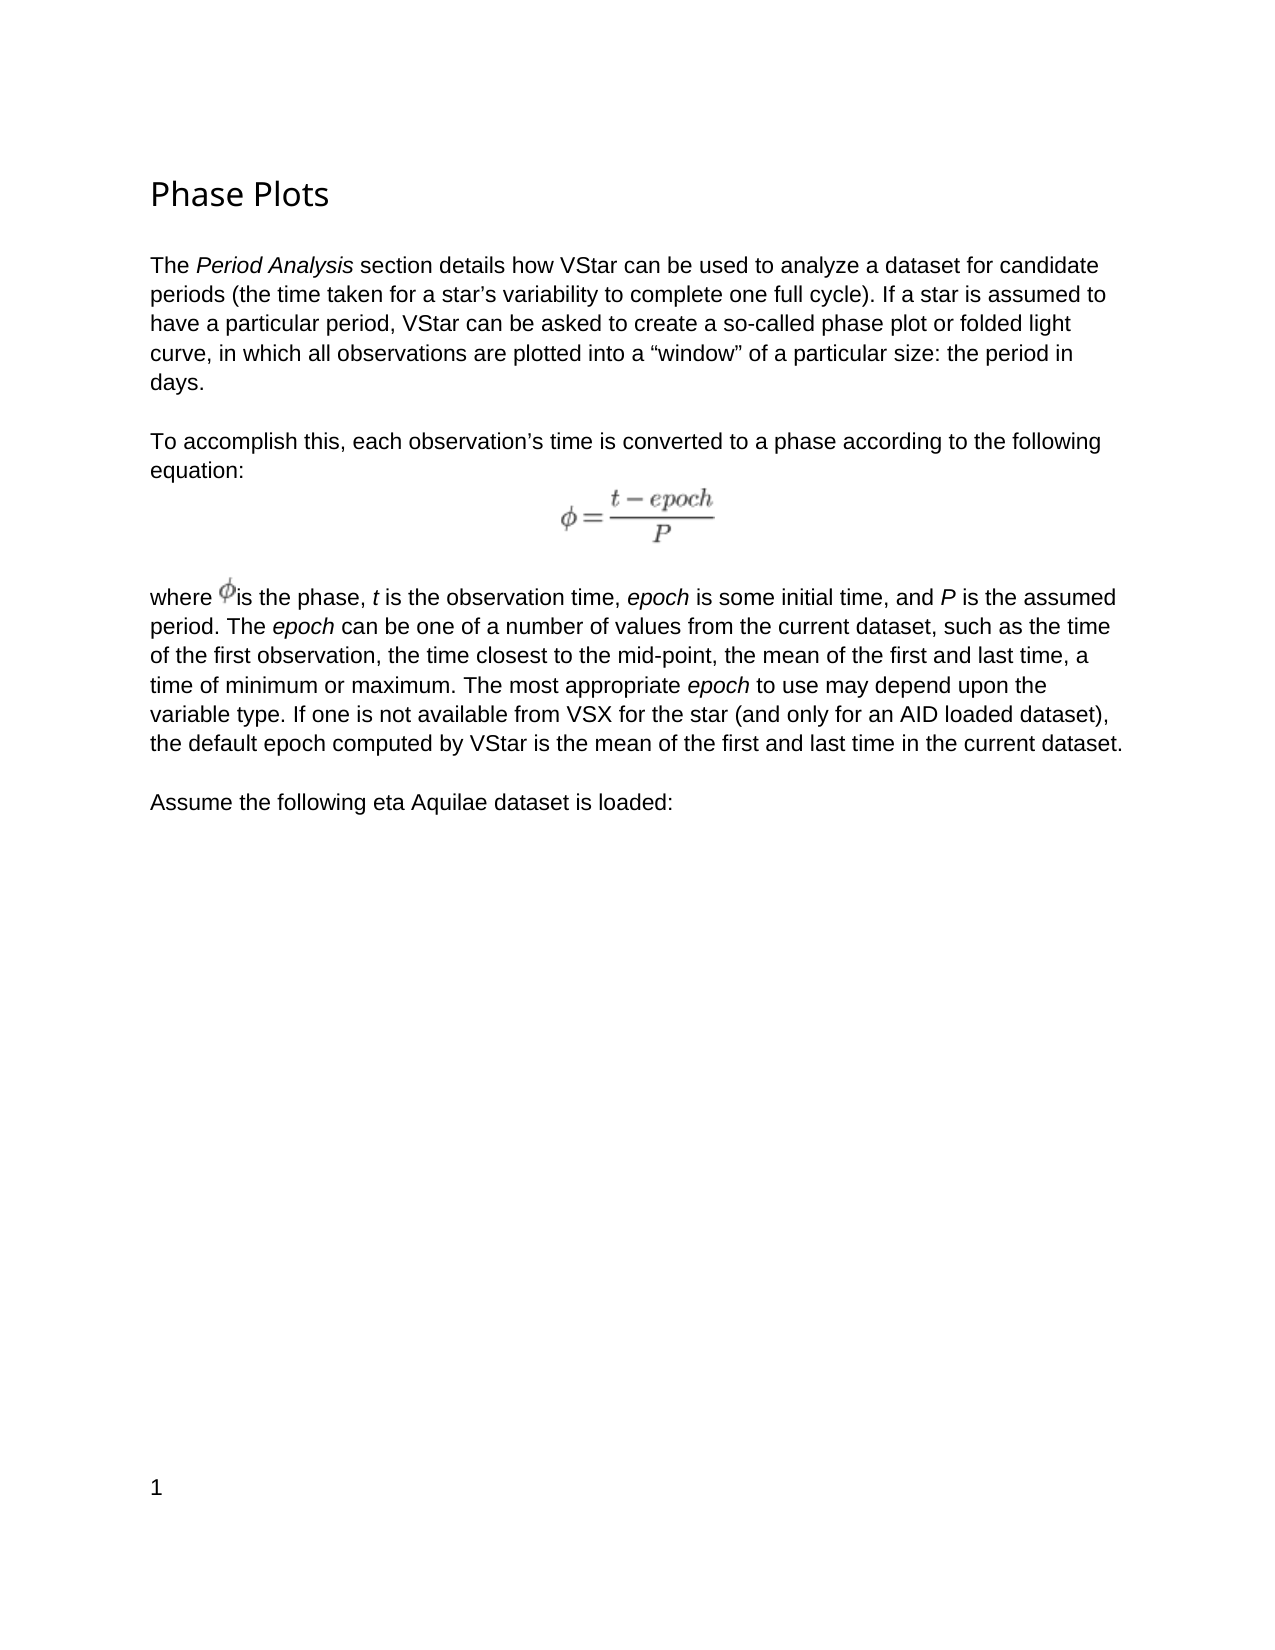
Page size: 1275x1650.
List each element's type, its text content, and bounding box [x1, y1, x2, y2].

text where is the phase, t is the observation time, epoch is some initial time, and P is the assumed period. The epoch can be one of a number of values from the current dataset, such as the time of the first observation, the time closest to the mid-point, the mean of the first and last time, a time of minimum or maximum. The most appropriate epoch to use may depend upon the variable type. If one is not available from VSX for the star (and only for an AID loaded dataset), the default epoch computed by VStar is the mean of the first and last time in the current dataset. [150, 577, 1125, 757]
text Assume the following eta Aquilae dataset is loaded: [150, 790, 1125, 815]
picture [218, 576, 236, 605]
subtitle Phase Plots [150, 171, 1125, 216]
text The Period Analysis section details how VStar can be used to analyze a dataset for candidate periods (the time taken for a star’s variability to complete one full cycle). If a star is assumed to have a particular period, VStar can be asked to create a so-called phase plot or folded light curve, in which all observations are plotted into a “window” of a particular size: the period in days. [150, 252, 1125, 396]
text To accomplish this, each observation’s time is converted to a phase according to the following equation: [150, 429, 1125, 484]
picture [560, 487, 715, 544]
